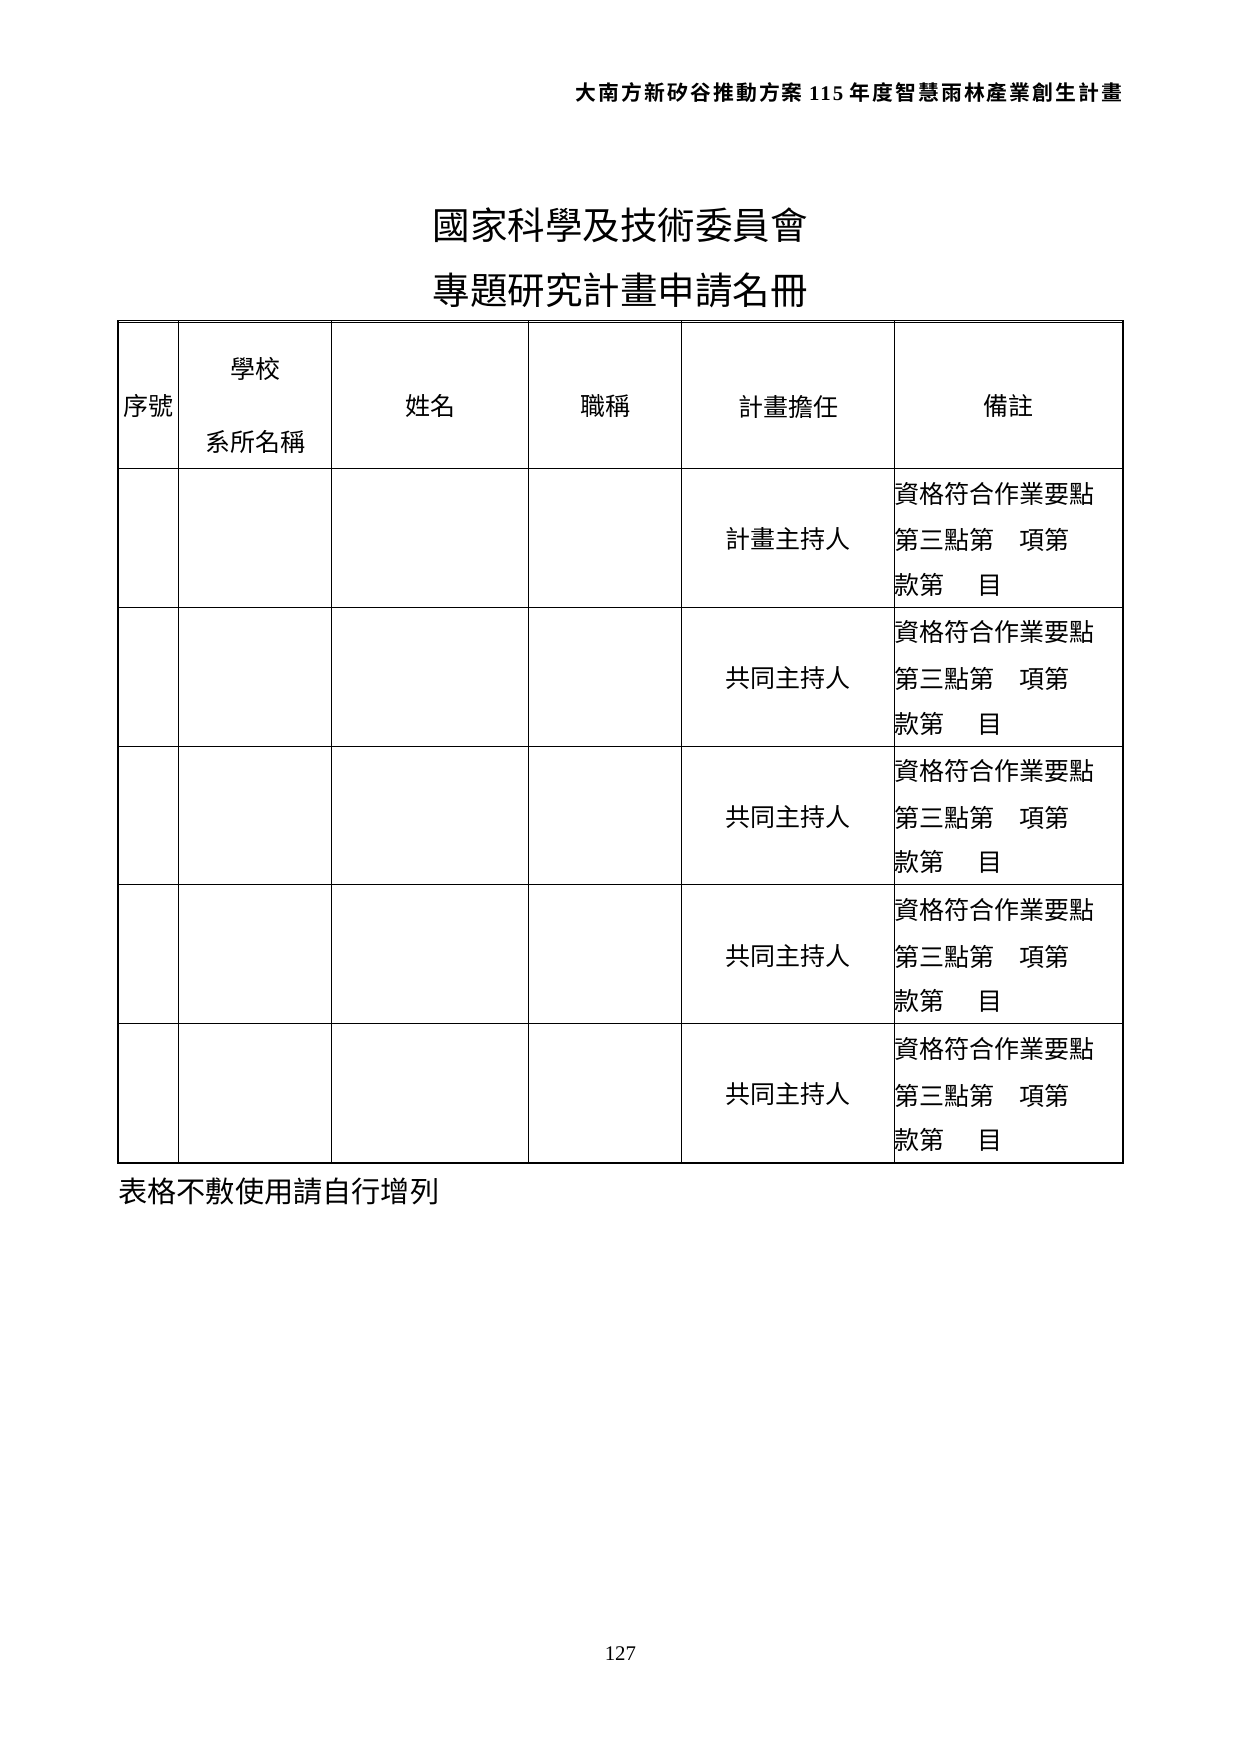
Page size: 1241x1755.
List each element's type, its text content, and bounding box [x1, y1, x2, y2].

table_cell [332, 608, 528, 746]
table_cell 資格符合作業要點 第三點第 項第 款第 目 [895, 1024, 1122, 1162]
table_cell 共同主持人 [682, 608, 894, 746]
table_cell [179, 885, 331, 1023]
table_cell [529, 747, 681, 884]
table_header 備註 [895, 323, 1122, 468]
table_cell [179, 469, 331, 607]
table_cell 共同主持人 [682, 885, 894, 1023]
text 國家科學及技術委員會 [118, 196, 1122, 251]
table_cell [179, 1024, 331, 1162]
table_cell [119, 608, 178, 746]
table_cell 共同主持人 [682, 747, 894, 884]
table_cell 資格符合作業要點 第三點第 項第 款第 目 [895, 608, 1122, 746]
table_cell 計畫主持人 [682, 469, 894, 607]
table_cell [119, 885, 178, 1023]
table_cell [179, 608, 331, 746]
table_header 序號 [119, 323, 178, 468]
table_cell [332, 885, 528, 1023]
table_header 姓名 [332, 323, 528, 468]
table_cell [529, 608, 681, 746]
text 專題研究計畫申請名冊 [118, 261, 1122, 315]
table_cell [119, 469, 178, 607]
table_header 職稱 [529, 323, 681, 468]
table_cell [179, 747, 331, 884]
table_cell [332, 1024, 528, 1162]
table_cell 資格符合作業要點 第三點第 項第 款第 目 [895, 469, 1122, 607]
table_cell [119, 747, 178, 884]
table_header 計畫擔任 [682, 323, 894, 468]
table_cell 共同主持人 [682, 1024, 894, 1162]
table_cell 資格符合作業要點 第三點第 項第 款第 目 [895, 747, 1122, 884]
table_cell [529, 469, 681, 607]
text 表格不敷使用請自行增列 [118, 1169, 1122, 1211]
table_cell [332, 469, 528, 607]
table_cell [119, 1024, 178, 1162]
table_cell 資格符合作業要點 第三點第 項第 款第 目 [895, 885, 1122, 1023]
table_cell [529, 1024, 681, 1162]
table_cell [529, 885, 681, 1023]
table_header 學校 系所名稱 [179, 323, 331, 468]
table_cell [332, 747, 528, 884]
